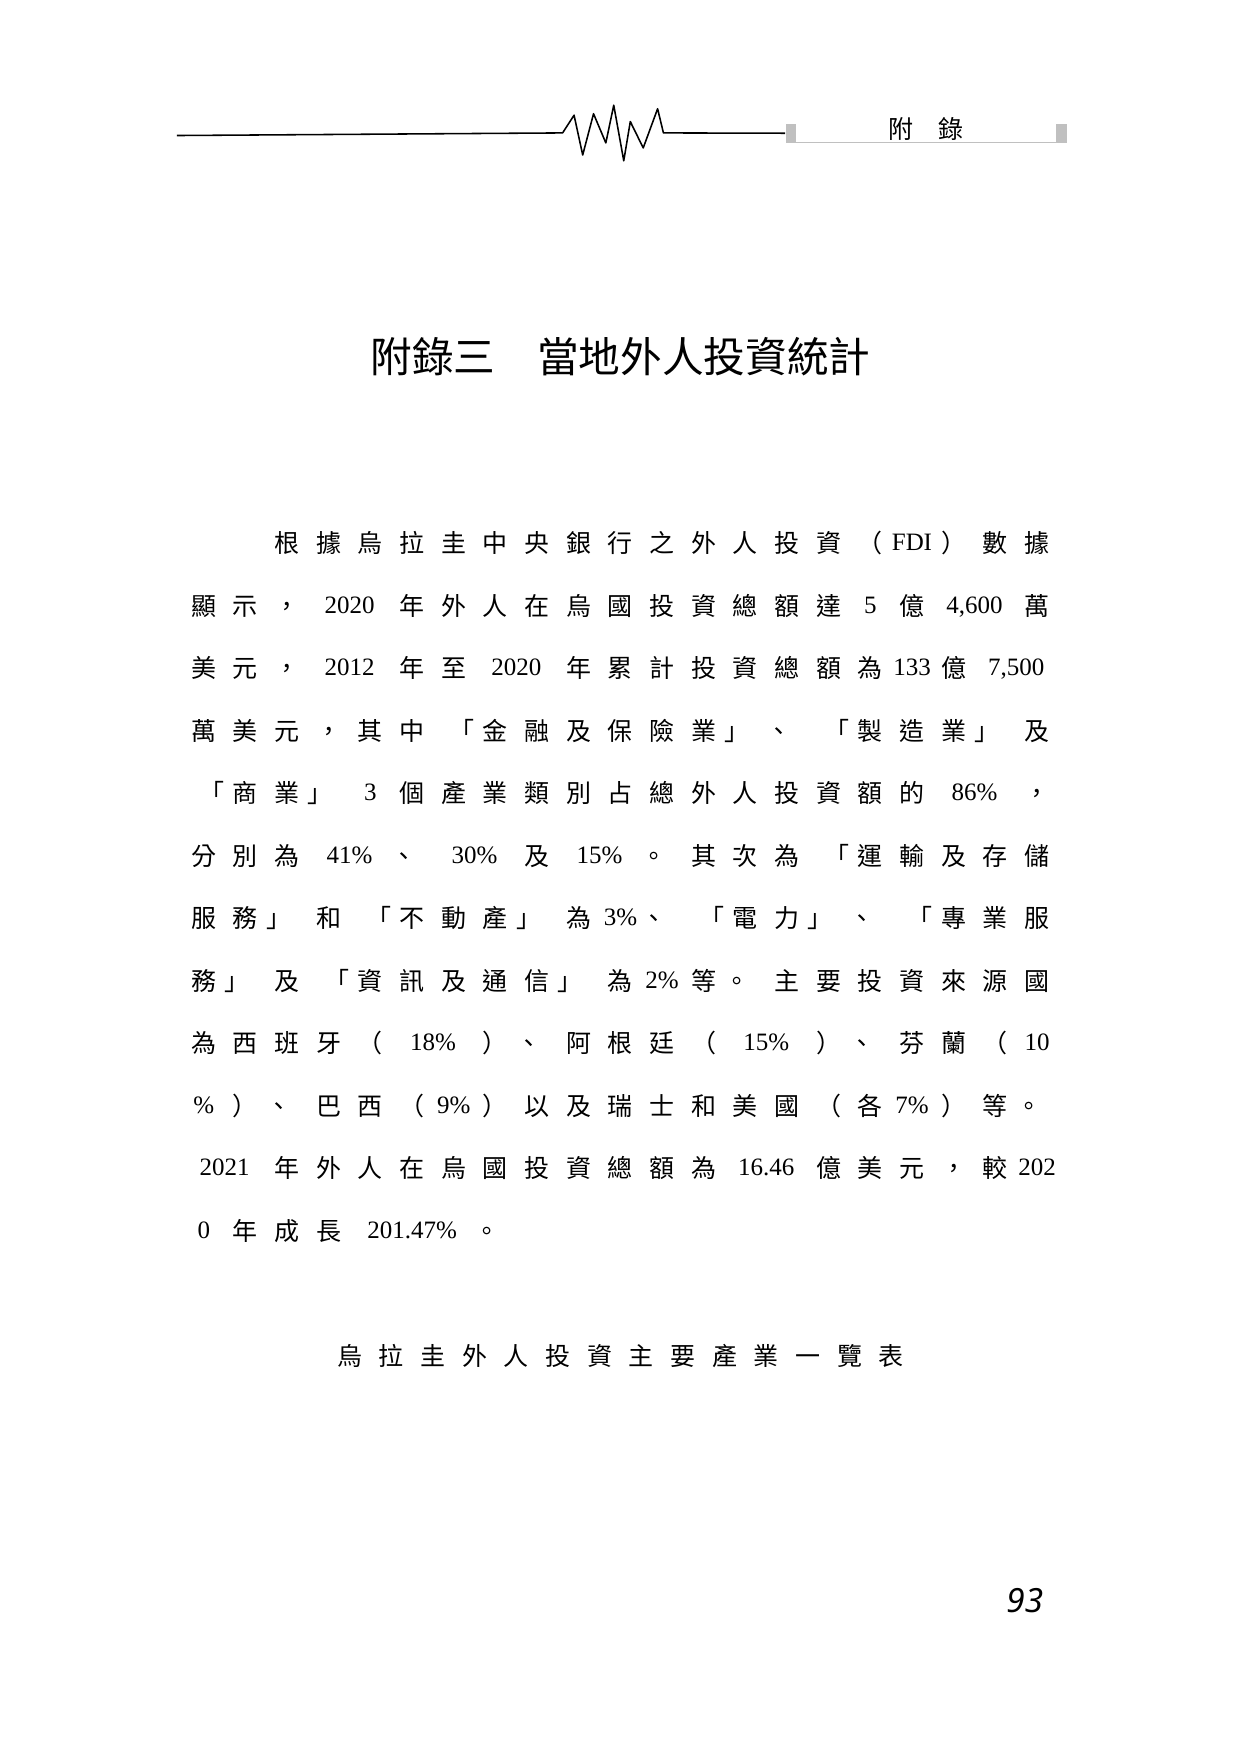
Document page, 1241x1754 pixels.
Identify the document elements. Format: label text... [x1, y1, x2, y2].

text 根據烏拉圭中央銀行之外人投資（FDI）數據顯示，2020年外人在烏國投資總額達5億4,600萬美元，2012年至2020年累計投資總額為133億7,500萬美元，其中「金融及保險業」、「製造業」及「商業」3個產業類別占總外人投資額的86%，分別為41%、30%及15%。其次為「運輸及存儲服務」和「不動產」為3%、「電力」、「專業服務」及「資訊及通信」為2%等。主要投資來源國為西班牙（18%）、阿根廷（15%）、芬蘭（10%）、巴西（9%）以及瑞士和美國（各7%）等。2021年外人在烏國投資總額為16.46億美元，較2020年成長201.47%。 [183, 500, 1058, 1250]
text 附錄三 當地外人投資統計 [183, 313, 1058, 375]
text 烏拉圭外人投資主要產業一覽表 [183, 1313, 1058, 1375]
